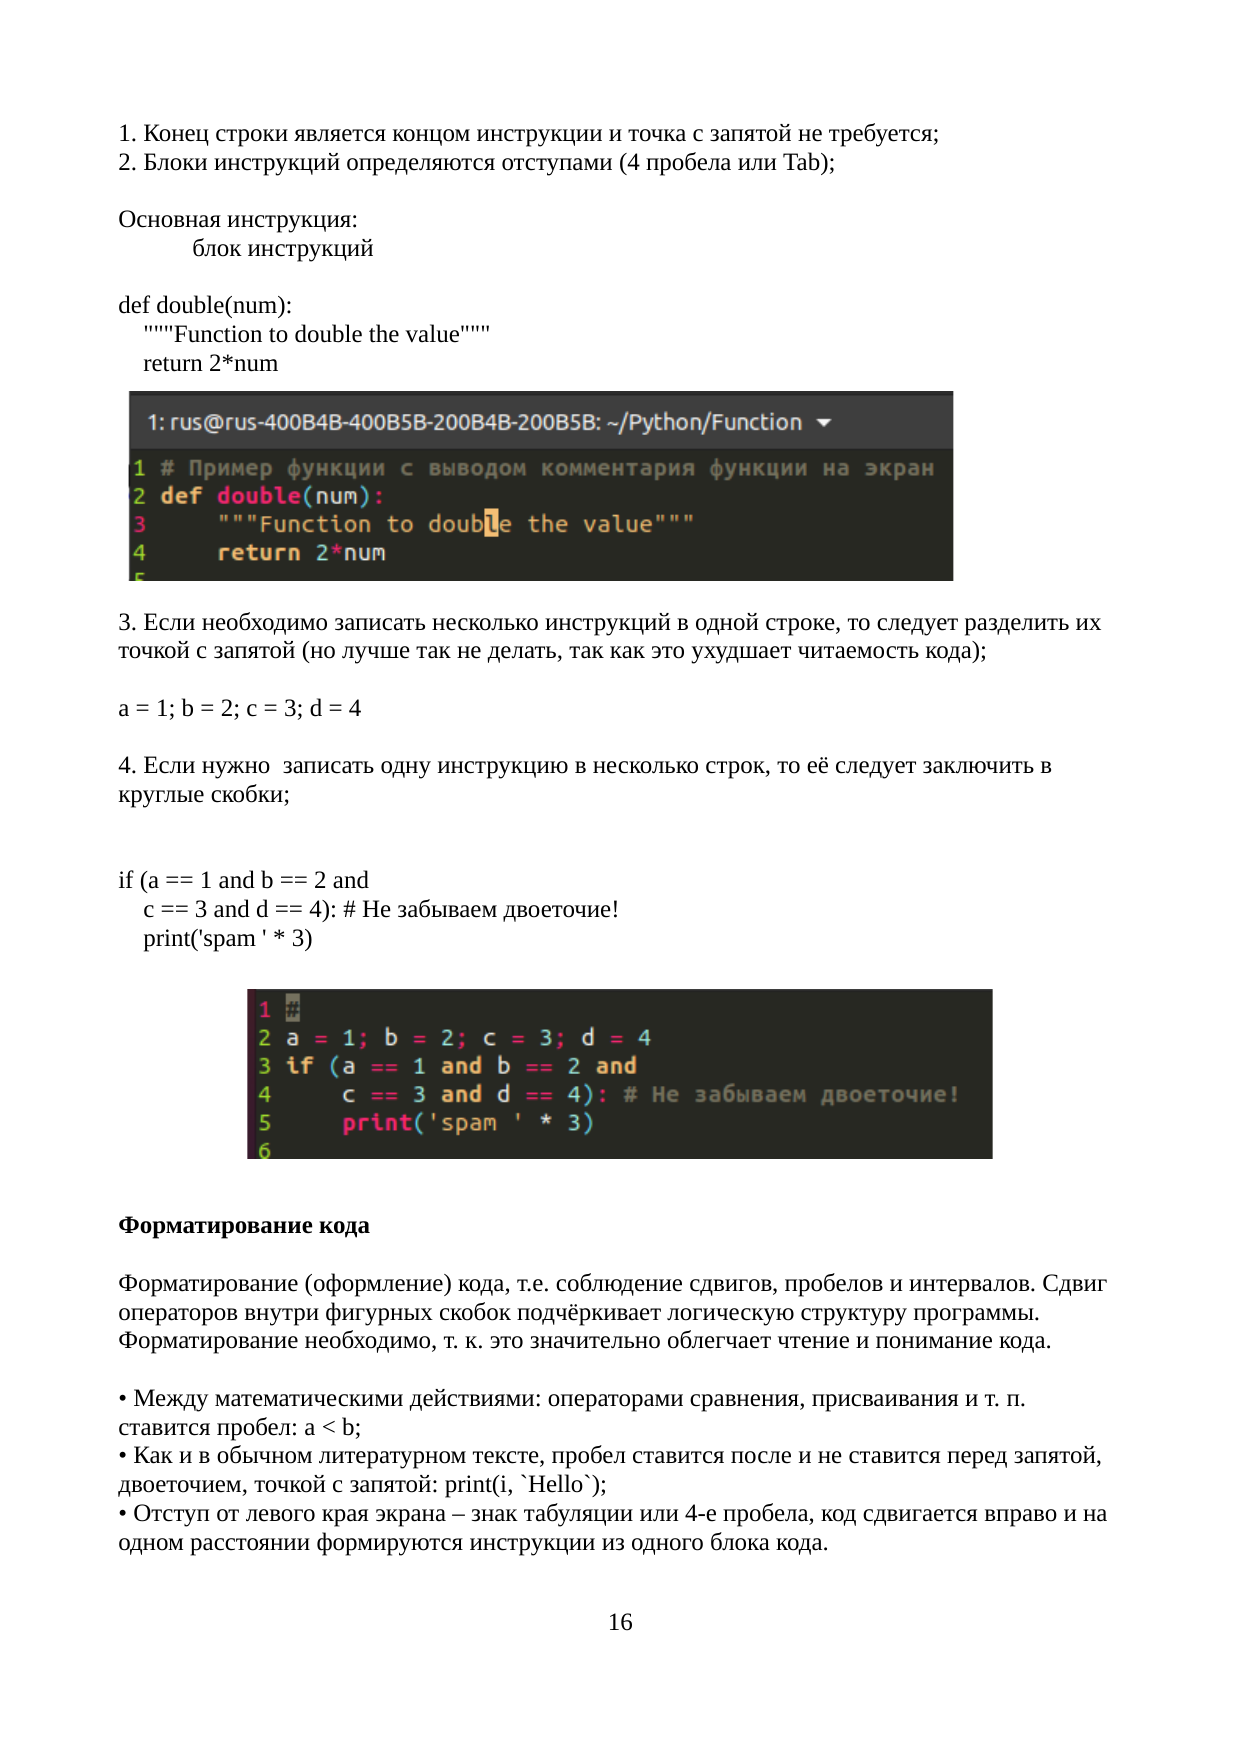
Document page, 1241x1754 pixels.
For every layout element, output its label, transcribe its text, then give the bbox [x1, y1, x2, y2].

text def double(num): [118, 291, 1122, 319]
picture [128, 391, 954, 581]
text • Отступ от левого края экрана – знак табуляции или 4-е пробела, код сдвигается вправо и на одном расстоянии формируются инструкции из одного блока кода. [118, 1498, 1122, 1556]
text Основная инструкция: [118, 204, 1122, 233]
text • Как и в обычном литературном тексте, пробел ставится после и не ставится перед запятой, двоеточием, точкой с запятой: print(i, `Hello`); [118, 1441, 1122, 1498]
text 2. Блоки инструкций определяются отступами (4 пробела или Tab); [118, 147, 1122, 176]
text Форматирование кода [118, 1211, 1122, 1239]
text a = 1; b = 2; c = 3; d = 4 [118, 693, 1122, 722]
text """Function to double the value""" [118, 319, 1122, 348]
text Форматирование (оформление) кода, т.е. соблюдение сдвигов, пробелов и интервалов. Сдвиг операторов внутри фигурных скобок подчёркивает логическую структуру программы. Форматирование необходимо, т. к. это значительно облегчает чтение и понимание кода. [118, 1268, 1122, 1354]
text c == 3 and d == 4): # Не забываем двоеточие! [118, 894, 1122, 923]
text • Между математическими действиями: операторами сравнения, присваивания и т. п. ставится пробел: a < b; [118, 1383, 1122, 1441]
text print('spam ' * 3) [118, 923, 1122, 952]
text 4. Если нужно записать одну инструкцию в несколько строк, то её следует заключить в круглые скобки; [118, 751, 1122, 808]
text return 2*num [118, 348, 1122, 377]
picture [247, 989, 993, 1159]
text 1. Конец строки является концом инструкции и точка с запятой не требуется; [118, 118, 1122, 147]
text блок инструкций [118, 233, 1122, 262]
text 3. Если необходимо записать несколько инструкций в одной строке, то следует разделить их точкой с запятой (но лучше так не делать, так как это ухудшает читаемость кода); [118, 607, 1122, 664]
text if (a == 1 and b == 2 and [118, 866, 1122, 894]
